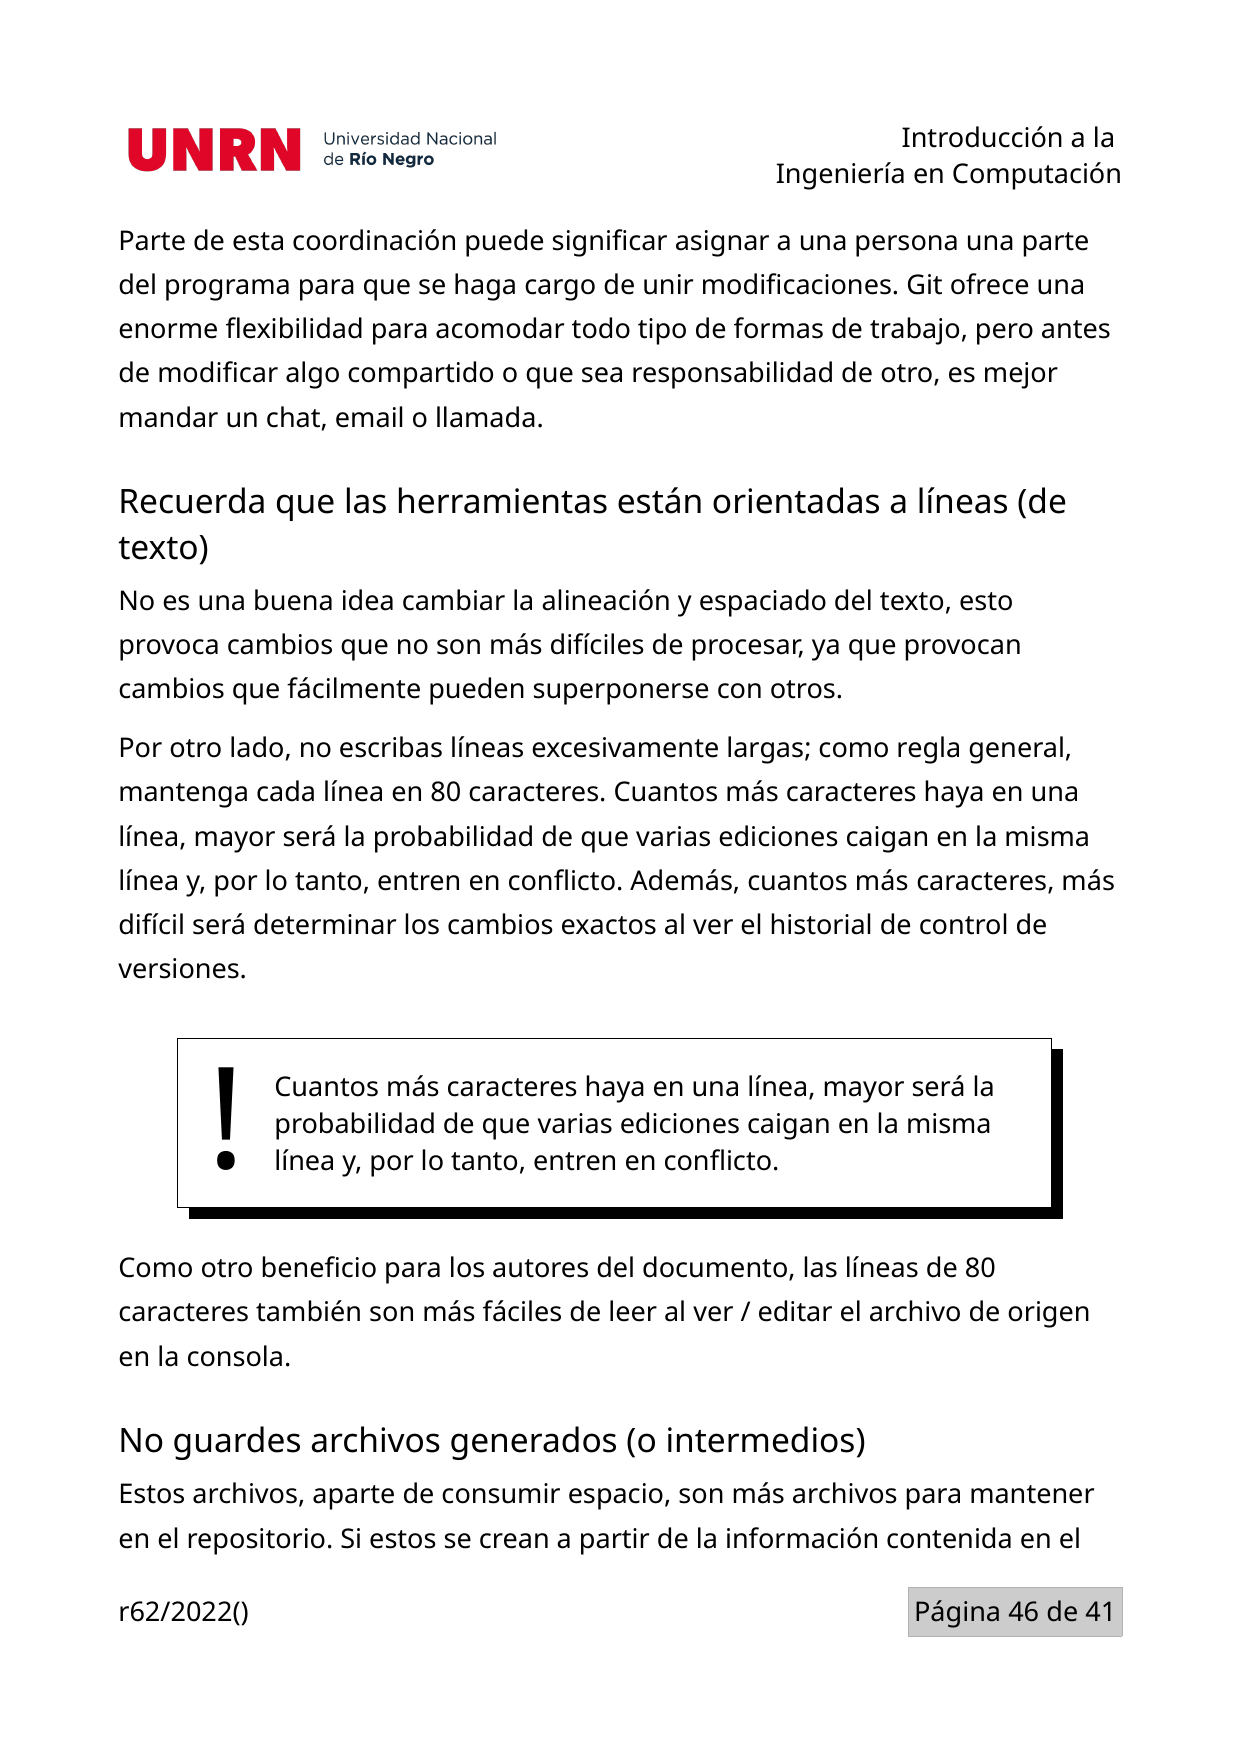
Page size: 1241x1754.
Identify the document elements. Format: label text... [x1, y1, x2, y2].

text Como otro beneficio para los autores del documento, las líneas de 80 caracteres también son más fáciles de leer al ver / editar el archivo de origen en la consola. [118, 1249, 1122, 1374]
picture [118, 118, 505, 180]
text Estos archivos, aparte de consumir espacio, son más archivos para mantener en el repositorio. Si estos se crean a partir de la información contenida en el [118, 1475, 1122, 1556]
text No es una buena idea cambiar la alineación y espaciado del texto, esto provoca cambios que no son más difíciles de procesar, ya que provocan cambios que fácilmente pueden superponerse con otros. [118, 582, 1122, 707]
text !Cuantos más caracteres haya en una línea, mayor será la probabilidad de que varias ediciones caigan en la misma línea y, por lo tanto, entren en conflicto. [178, 1039, 1051, 1207]
text Por otro lado, no escribas líneas excesivamente largas; como regla general, mantenga cada línea en 80 caracteres. Cuantos más caracteres haya en una línea, mayor será la probabilidad de que varias ediciones caigan en la misma línea y, por lo tanto, entren en conflicto. Además, cuantos más caracteres, más difícil será determinar los cambios exactos al ver el historial de control de versiones. [118, 729, 1122, 986]
subtitle Recuerda que las herramientas están orientadas a líneas (de texto) [118, 478, 1122, 569]
text Parte de esta coordinación puede significar asignar a una persona una parte del programa para que se haga cargo de unir modificaciones. Git ofrece una enorme flexibilidad para acomodar todo tipo de formas de trabajo, pero antes de modificar algo compartido o que sea responsabilidad de otro, es mejor mandar un chat, email o llamada. [118, 221, 1122, 435]
subtitle No guardes archivos generados (o intermedios) [118, 1417, 1122, 1462]
